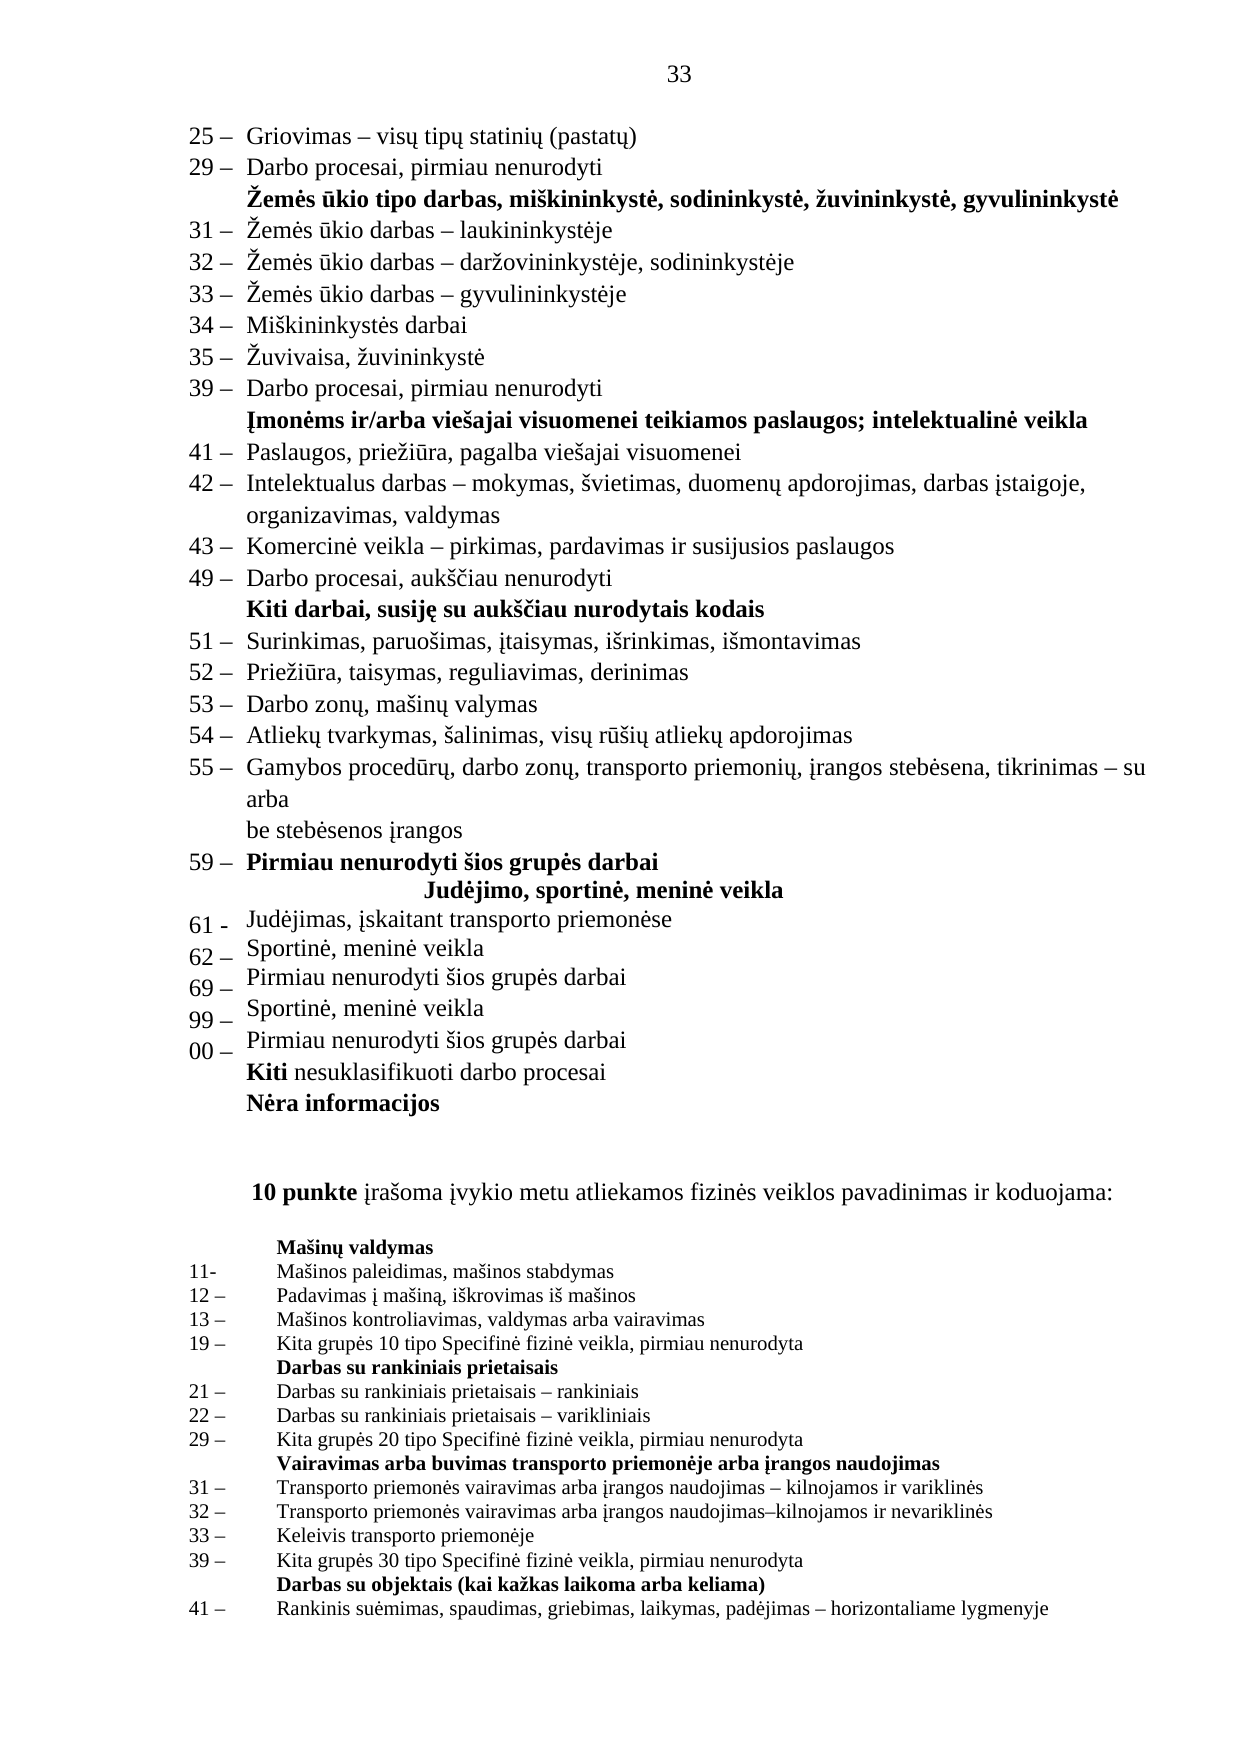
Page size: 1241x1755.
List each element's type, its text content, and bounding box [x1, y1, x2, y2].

table_header 25 – 29 – 31 – 32 – 33 – 34 – 35 – 39 – 41 – 42 – 43 – 49 – 51 – 52 – 53 – 54 – 55 – 59 – 61 - 62 – 69 – 99 – 00 – [177, 118, 235, 1117]
table_cell [177, 1117, 235, 1148]
table_header 11- 12 – 13 – 19 – 21 – 22 – 29 – 31 – 32 – 33 – 39 – 41 – [177, 1235, 265, 1620]
table_header Mašinų valdymas Mašinos paleidimas, mašinos stabdymas Padavimas į mašiną, iškrovimas iš mašinos Mašinos kontroliavimas, valdymas arba vairavimas Kita grupės 10 tipo Specifinė fizinė veikla, pirmiau nenurodyta Darbas su rankiniais prietaisais Darbas su rankiniais prietaisais – rankiniais Darbas su rankiniais prietaisais – varikliniais Kita grupės 20 tipo Specifinė fizinė veikla, pirmiau nenurodyta Vairavimas arba buvimas transporto priemonėje arba įrangos naudojimas Transporto priemonės vairavimas arba įrangos naudojimas – kilnojamos ir variklinės Transporto priemonės vairavimas arba įrangos naudojimas–kilnojamos ir nevariklinės Keleivis transporto priemonėje Kita grupės 30 tipo Specifinė fizinė veikla, pirmiau nenurodyta Darbas su objektais (kai kažkas laikoma arba keliama) Rankinis suėmimas, spaudimas, griebimas, laikymas, padėjimas – horizontaliame lygmenyje [265, 1235, 1181, 1620]
text 10 punkte įrašoma įvykio metu atliekamos fizinės veiklos pavadinimas ir koduojama: [177, 1177, 1191, 1206]
table_cell [235, 1117, 1181, 1148]
table_header Griovimas – visų tipų statinių (pastatų) Darbo procesai, pirmiau nenurodyti Žemės ūkio tipo darbas, miškininkystė, sodininkystė, žuvininkystė, gyvulininkystė Žemės ūkio darbas – laukininkystėje Žemės ūkio darbas – daržovininkystėje, sodininkystėje Žemės ūkio darbas – gyvulininkystėje Miškininkystės darbai Žuvivaisa, žuvininkystė Darbo procesai, pirmiau nenurodyti Įmonėms ir/arba viešajai visuomenei teikiamos paslaugos; intelektualinė veikla Paslaugos, priežiūra, pagalba viešajai visuomenei Intelektualus darbas – mokymas, švietimas, duomenų apdorojimas, darbas įstaigoje, organizavimas, valdymas Komercinė veikla – pirkimas, pardavimas ir susijusios paslaugos Darbo procesai, aukščiau nenurodyti Kiti darbai, susiję su aukščiau nurodytais kodais Surinkimas, paruošimas, įtaisymas, išrinkimas, išmontavimas Priežiūra, taisymas, reguliavimas, derinimas Darbo zonų, mašinų valymas Atliekų tvarkymas, šalinimas, visų rūšių atliekų apdorojimas Gamybos procedūrų, darbo zonų, transporto priemonių, įrangos stebėsena, tikrinimas – su arba be stebėsenos įrangos Pirmiau nenurodyti šios grupės darbai Judėjimo, sportinė, meninė veikla Judėjimas, įskaitant transporto priemonėse Sportinė, meninė veikla Pirmiau nenurodyti šios grupės darbai Sportinė, meninė veikla Pirmiau nenurodyti šios grupės darbai Kiti nesuklasifikuoti darbo procesai Nėra informacijos [235, 118, 1181, 1117]
